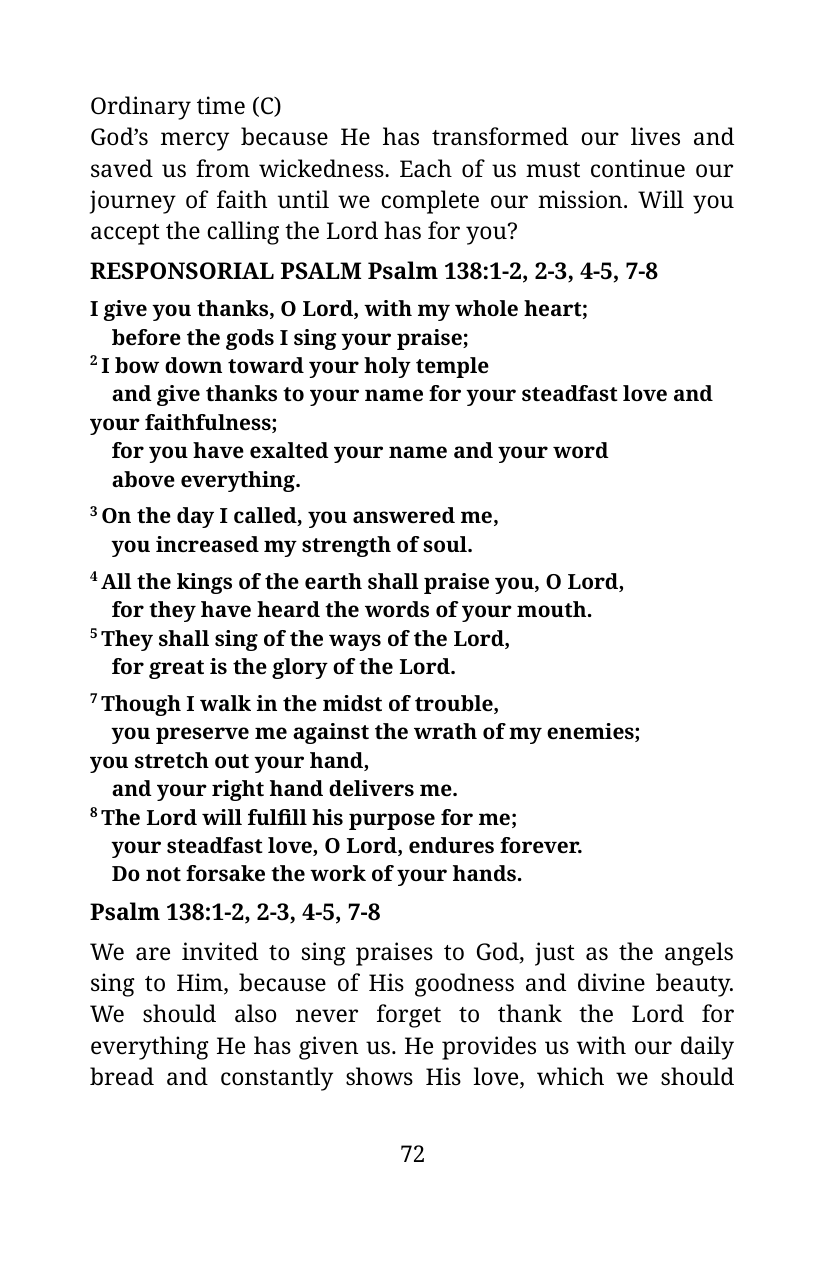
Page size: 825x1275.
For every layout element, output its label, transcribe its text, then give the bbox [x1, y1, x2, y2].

text I give you thanks, O Lord, with my whole heart; before the gods I sing your praise; 2 I bow down toward your holy temple and give thanks to your name for your steadfast love and your faithfulness; for you have exalted your name and your word above everything. [90, 294, 735, 493]
text We are invited to sing praises to God, just as the angels sing to Him, because of His goodness and divine beauty. We should also never forget to thank the Lord for everything He has given us. He provides us with our daily bread and constantly shows His love, which we should [90, 936, 735, 1092]
text Psalm 138:1-2, 2-3, 4-5, 7-8 [90, 896, 735, 927]
text 4 All the kings of the earth shall praise you, O Lord, for they have heard the words of your mouth. 5 They shall sing of the ways of the Lord, for great is the glory of the Lord. [90, 567, 735, 681]
text RESPONSORIAL PSALM Psalm 138:1-2, 2-3, 4-5, 7-8 [90, 254, 735, 286]
text 7 Though I walk in the midst of trouble, you preserve me against the wrath of my enemies; you stretch out your hand, and your right hand delivers me. 8 The Lord will fulfill his purpose for me; your steadfast love, O Lord, endures forever. Do not forsake the work of your hands. [90, 689, 735, 888]
text 3 On the day I called, you answered me, you increased my strength of soul. [90, 502, 735, 558]
text God’s mercy because He has transformed our lives and saved us from wickedness. Each of us must continue our journey of faith until we complete our mission. Will you accept the calling the Lord has for you? [90, 121, 735, 246]
